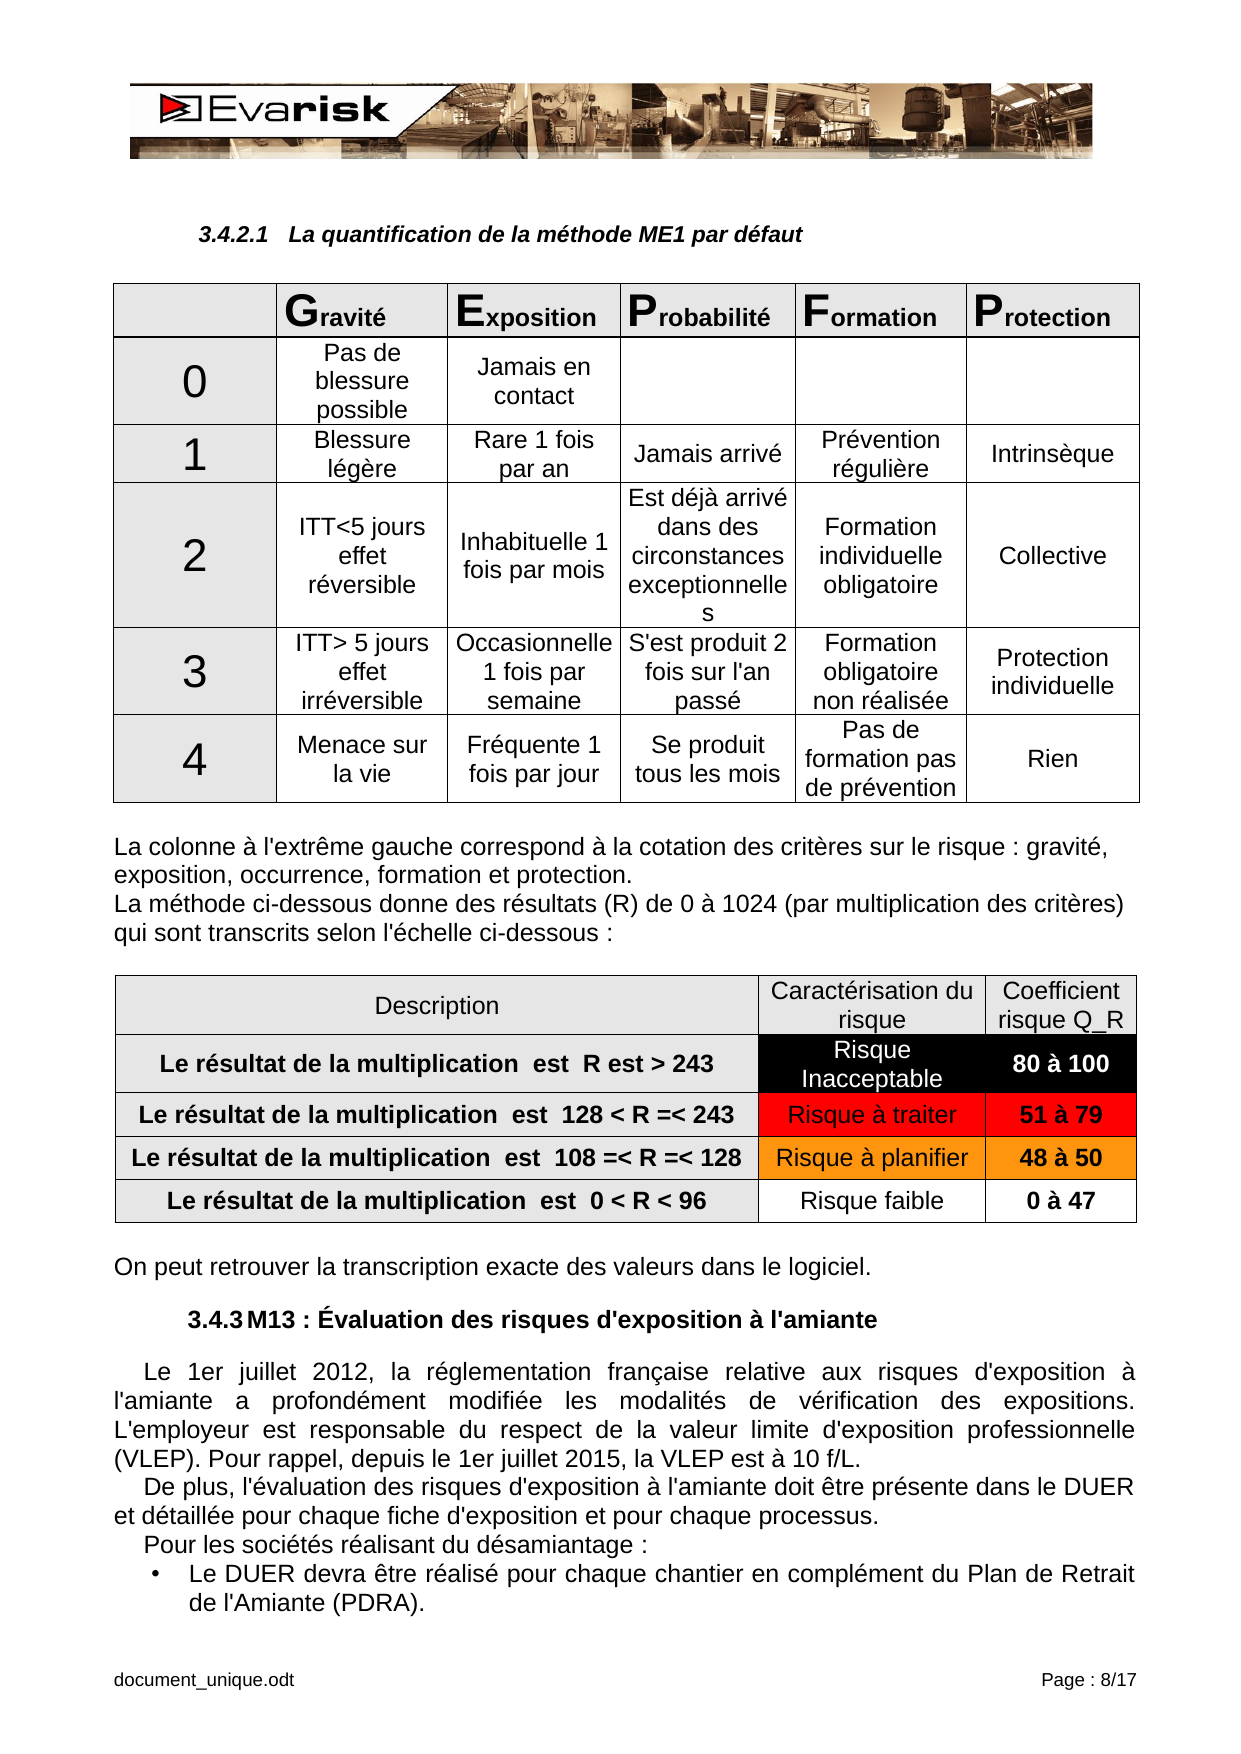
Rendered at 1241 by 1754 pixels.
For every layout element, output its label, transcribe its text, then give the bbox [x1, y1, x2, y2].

table_cell 80 à 100 [986, 1035, 1136, 1092]
table_cell Jamais arrivé [621, 425, 795, 482]
table_cell 0 à 47 [986, 1180, 1136, 1222]
table_cell Le résultat de la multiplication est 0 < R < 96 [116, 1180, 758, 1222]
table_header Probabilité [621, 284, 795, 336]
table_cell Est déjà arrivé dans des circonstances exceptionnelles [621, 483, 795, 627]
table_cell Jamais en contact [448, 338, 620, 424]
table_cell Menace sur la vie [277, 715, 447, 802]
text On peut retrouver la transcription exacte des valeurs dans le logiciel. [114, 1251, 1137, 1280]
table_cell Formation obligatoire non réalisée [796, 628, 966, 714]
text La colonne à l'extrême gauche correspond à la cotation des critères sur le risque : gravité, exposition, occurrence, formation et protection. [114, 831, 1137, 889]
table_cell Inhabituelle 1 fois par mois [448, 483, 620, 627]
table_header Caractérisation du risque [759, 976, 985, 1034]
table_cell Occasionnelle 1 fois par semaine [448, 628, 620, 714]
table_header Gravité [277, 284, 447, 336]
table_cell Risque à traiter [759, 1093, 985, 1136]
table_cell 3 [114, 628, 276, 714]
subtitle M13 : Évaluation des risques d'exposition à l'amiante [187, 1305, 1137, 1334]
table_cell 48 à 50 [986, 1137, 1136, 1179]
table_cell 1 [114, 425, 276, 482]
table_cell 51 à 79 [986, 1093, 1136, 1136]
table_cell Pas de formation pas de prévention [796, 715, 966, 802]
table_header Protection [967, 284, 1139, 336]
table_cell Risque faible [759, 1180, 985, 1222]
table_cell Collective [967, 483, 1139, 627]
table_header Coefficient risque Q_R [986, 976, 1136, 1034]
table_cell Prévention régulière [796, 425, 966, 482]
table_cell S'est produit 2 fois sur l'an passé [621, 628, 795, 714]
subtitle La quantification de la méthode ME1 par défaut [198, 221, 1137, 248]
table_cell [796, 338, 966, 424]
table_cell Risque à planifier [759, 1137, 985, 1179]
table_header Formation [796, 284, 966, 336]
table_cell Se produit tous les mois [621, 715, 795, 802]
table_cell Rien [967, 715, 1139, 802]
table_cell [967, 338, 1139, 424]
table_cell [621, 338, 795, 424]
table_cell Risque Inacceptable [759, 1035, 985, 1092]
table_cell 4 [114, 715, 276, 802]
text Le 1er juillet 2012, la réglementation française relative aux risques d'exposition à l'amiante a profondément modifiée les modalités de vérification des expositions. L'employeur est responsable du respect de la valeur limite d'exposition professionnelle (VLEP). Pour rappel, depuis le 1er juillet 2015, la VLEP est à 10 f/L. [114, 1357, 1137, 1472]
table_cell ITT> 5 jours effet irréversible [277, 628, 447, 714]
text De plus, l'évaluation des risques d'exposition à l'amiante doit être présente dans le DUER et détaillée pour chaque fiche d'exposition et pour chaque processus. [114, 1472, 1137, 1530]
table_header Exposition [448, 284, 620, 336]
table_cell ITT<5 jours effet réversible [277, 483, 447, 627]
table_cell Intrinsèque [967, 425, 1139, 482]
table_cell Le résultat de la multiplication est 128 < R =< 243 [116, 1093, 758, 1136]
table_cell Le résultat de la multiplication est R est > 243 [116, 1035, 758, 1092]
table_cell Blessure légère [277, 425, 447, 482]
table_cell Protection individuelle [967, 628, 1139, 714]
list Le DUER devra être réalisé pour chaque chantier en complément du Plan de Retrait de l'Amiante (PDRA). [151, 1559, 1137, 1616]
text La méthode ci-dessous donne des résultats (R) de 0 à 1024 (par multiplication des critères) qui sont transcrits selon l'échelle ci-dessous : [114, 889, 1137, 946]
table_cell Le résultat de la multiplication est 108 =< R =< 128 [116, 1137, 758, 1179]
text Pour les sociétés réalisant du désamiantage : [114, 1530, 1137, 1559]
table_cell Rare 1 fois par an [448, 425, 620, 482]
table_header Description [116, 976, 758, 1034]
table_cell Formation individuelle obligatoire [796, 483, 966, 627]
table_cell Fréquente 1 fois par jour [448, 715, 620, 802]
table_cell 2 [114, 483, 276, 627]
table_header [114, 284, 276, 336]
table_cell Pas de blessure possible [277, 338, 447, 424]
table_cell 0 [114, 338, 276, 424]
